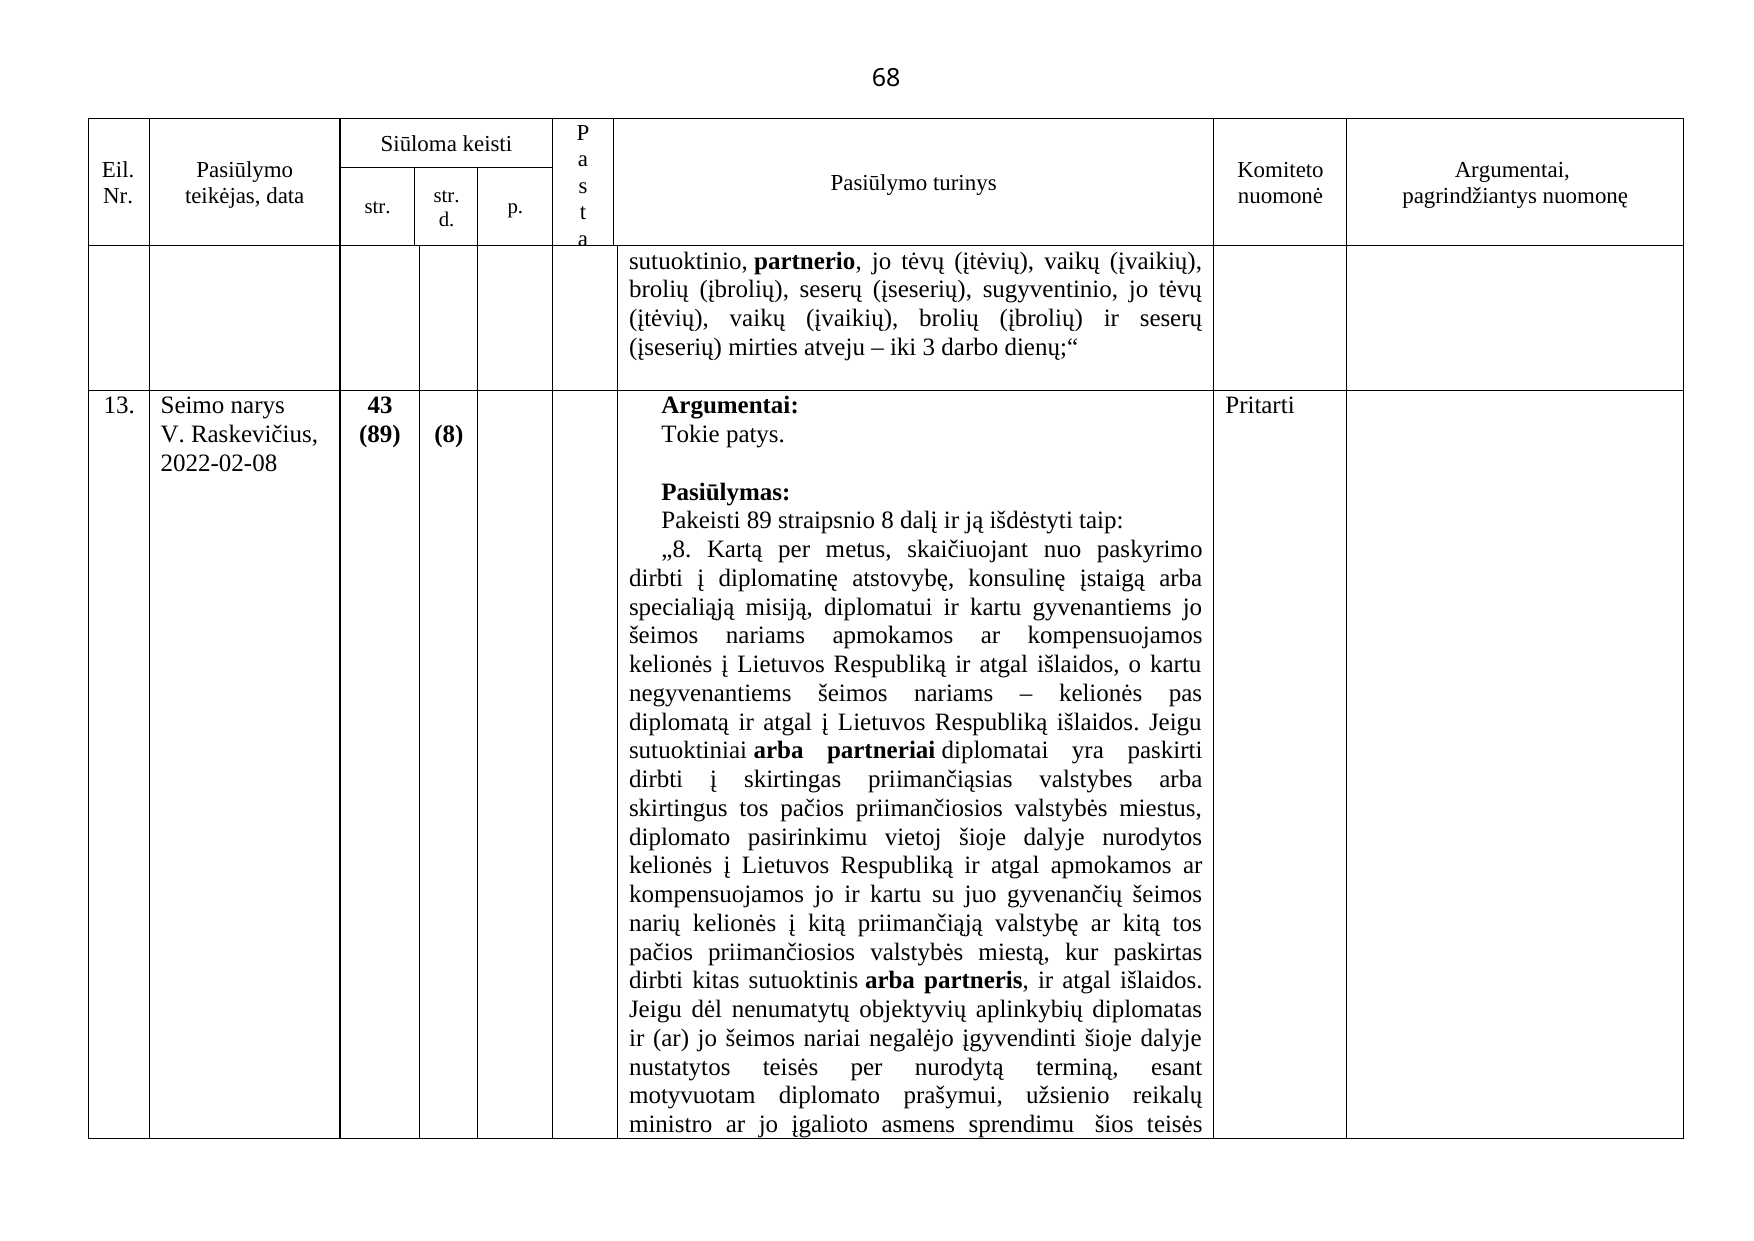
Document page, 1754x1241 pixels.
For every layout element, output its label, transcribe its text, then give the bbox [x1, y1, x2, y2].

table_cell (8) [420, 391, 477, 1138]
table_cell [478, 391, 552, 1138]
table_cell p. [478, 168, 552, 245]
table_cell str. d. [415, 168, 477, 245]
table_header Pastabos [553, 119, 613, 245]
table_cell Pritarti [1214, 391, 1346, 1138]
table_cell 13. [89, 391, 149, 1138]
table_cell [1347, 246, 1683, 389]
table_cell [89, 246, 149, 389]
table_header Komiteto nuomonė [1214, 119, 1346, 245]
table_header Eil. Nr. [89, 119, 149, 245]
table_cell [341, 246, 419, 389]
table_cell sutuoktinio, partnerio, jo tėvų (įtėvių), vaikų (įvaikių), brolių (įbrolių), seserų (įseserių), sugyventinio, jo tėvų (įtėvių), vaikų (įvaikių), brolių (įbrolių) ir seserų (įseserių) mirties atveju – iki 3 darbo dienų;“ [618, 246, 1213, 389]
table_cell [150, 246, 339, 389]
table_header Pasiūlymo turinys [614, 119, 1213, 245]
table_cell Seimo narys V. Raskevičius, 2022-02-08 [150, 391, 339, 1138]
table_cell [553, 246, 617, 389]
table_cell 43 (89) [341, 391, 419, 1138]
table_header Siūloma keisti [341, 119, 552, 167]
table_cell [420, 246, 477, 389]
table_cell Argumentai: Tokie patys. Pasiūlymas: Pakeisti 89 straipsnio 8 dalį ir ją išdėstyti taip: „8. Kartą per metus, skaičiuojant nuo paskyrimo dirbti į diplomatinę atstovybę, konsulinę įstaigą arba specialiąją misiją, diplomatui ir kartu gyvenantiems jo šeimos nariams apmokamos ar kompensuojamos kelionės į Lietuvos Respubliką ir atgal išlaidos, o kartu negyvenantiems šeimos nariams – kelionės pas diplomatą ir atgal į Lietuvos Respubliką išlaidos. Jeigu sutuoktiniai arba partneriai diplomatai yra paskirti dirbti į skirtingas priimančiąsias valstybes arba skirtingus tos pačios priimančiosios valstybės miestus, diplomato pasirinkimu vietoj šioje dalyje nurodytos kelionės į Lietuvos Respubliką ir atgal apmokamos ar kompensuojamos jo ir kartu su juo gyvenančių šeimos narių kelionės į kitą priimančiąją valstybę ar kitą tos pačios priimančiosios valstybės miestą, kur paskirtas dirbti kitas sutuoktinis arba partneris, ir atgal išlaidos. Jeigu dėl nenumatytų objektyvių aplinkybių diplomatas ir (ar) jo šeimos nariai negalėjo įgyvendinti šioje dalyje nustatytos teisės per nurodytą terminą, esant motyvuotam diplomato prašymui, užsienio reikalų ministro ar jo įgalioto asmens sprendimu šios teisės [618, 391, 1213, 1138]
table_cell [1214, 246, 1346, 389]
table_header Pasiūlymo teikėjas, data [150, 119, 339, 245]
table_cell [1347, 391, 1683, 1138]
table_cell [478, 246, 552, 389]
table_cell str. [341, 168, 414, 245]
table_header Argumentai, pagrindžiantys nuomonę [1347, 119, 1683, 245]
table_cell [553, 391, 617, 1138]
